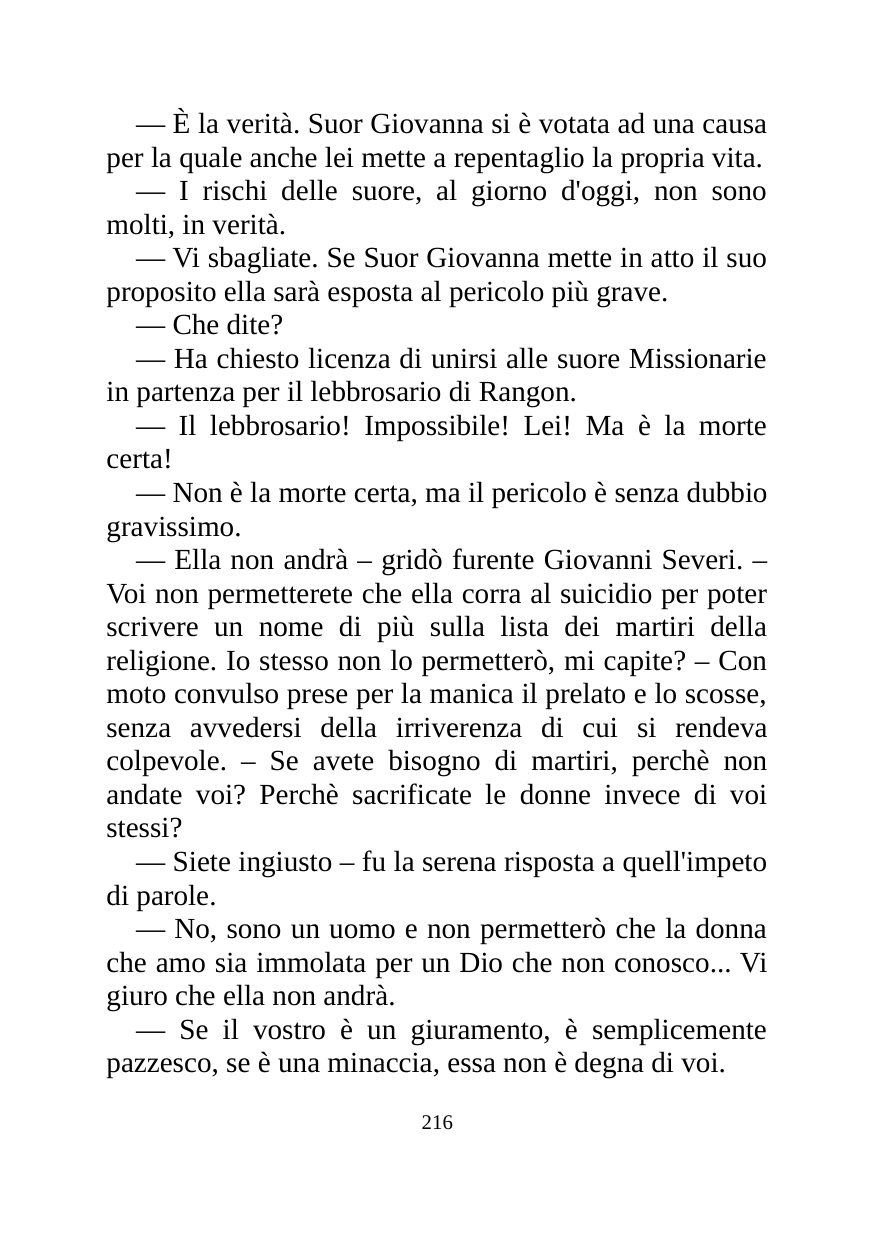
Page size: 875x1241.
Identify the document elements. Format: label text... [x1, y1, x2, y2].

text — Che dite? [106, 307, 768, 341]
text — Non è la morte certa, ma il pericolo è senza dubbio gravissimo. [106, 475, 768, 542]
text — Siete ingiusto – fu la serena risposta a quell'impeto di parole. [106, 844, 768, 911]
text — No, sono un uomo e non permetterò che la donna che amo sia immolata per un Dio che non conosco... Vi giuro che ella non andrà. [106, 911, 768, 1012]
text — Se il vostro è un giuramento, è semplicemente pazzesco, se è una minaccia, essa non è degna di voi. [106, 1012, 768, 1079]
text — Il lebbrosario! Impossibile! Lei! Ma è la morte certa! [106, 408, 768, 475]
text — Vi sbagliate. Se Suor Giovanna mette in atto il suo proposito ella sarà esposta al pericolo più grave. [106, 240, 768, 307]
text — I rischi delle suore, al giorno d'oggi, non sono molti, in verità. [106, 173, 768, 240]
text — Ella non andrà – gridò furente Giovanni Severi. – Voi non permetterete che ella corra al suicidio per poter scrivere un nome di più sulla lista dei martiri della religione. Io stesso non lo permetterò, mi capite? – Con moto convulso prese per la manica il prelato e lo scosse, senza avvedersi della irriverenza di cui si rendeva colpevole. – Se avete bisogno di martiri, perchè non andate voi? Perchè sacrificate le donne invece di voi stessi? [106, 542, 768, 844]
text — Ha chiesto licenza di unirsi alle suore Missionarie in partenza per il lebbrosario di Rangon. [106, 341, 768, 408]
text — È la verità. Suor Giovanna si è votata ad una causa per la quale anche lei mette a repentaglio la propria vita. [106, 106, 768, 173]
